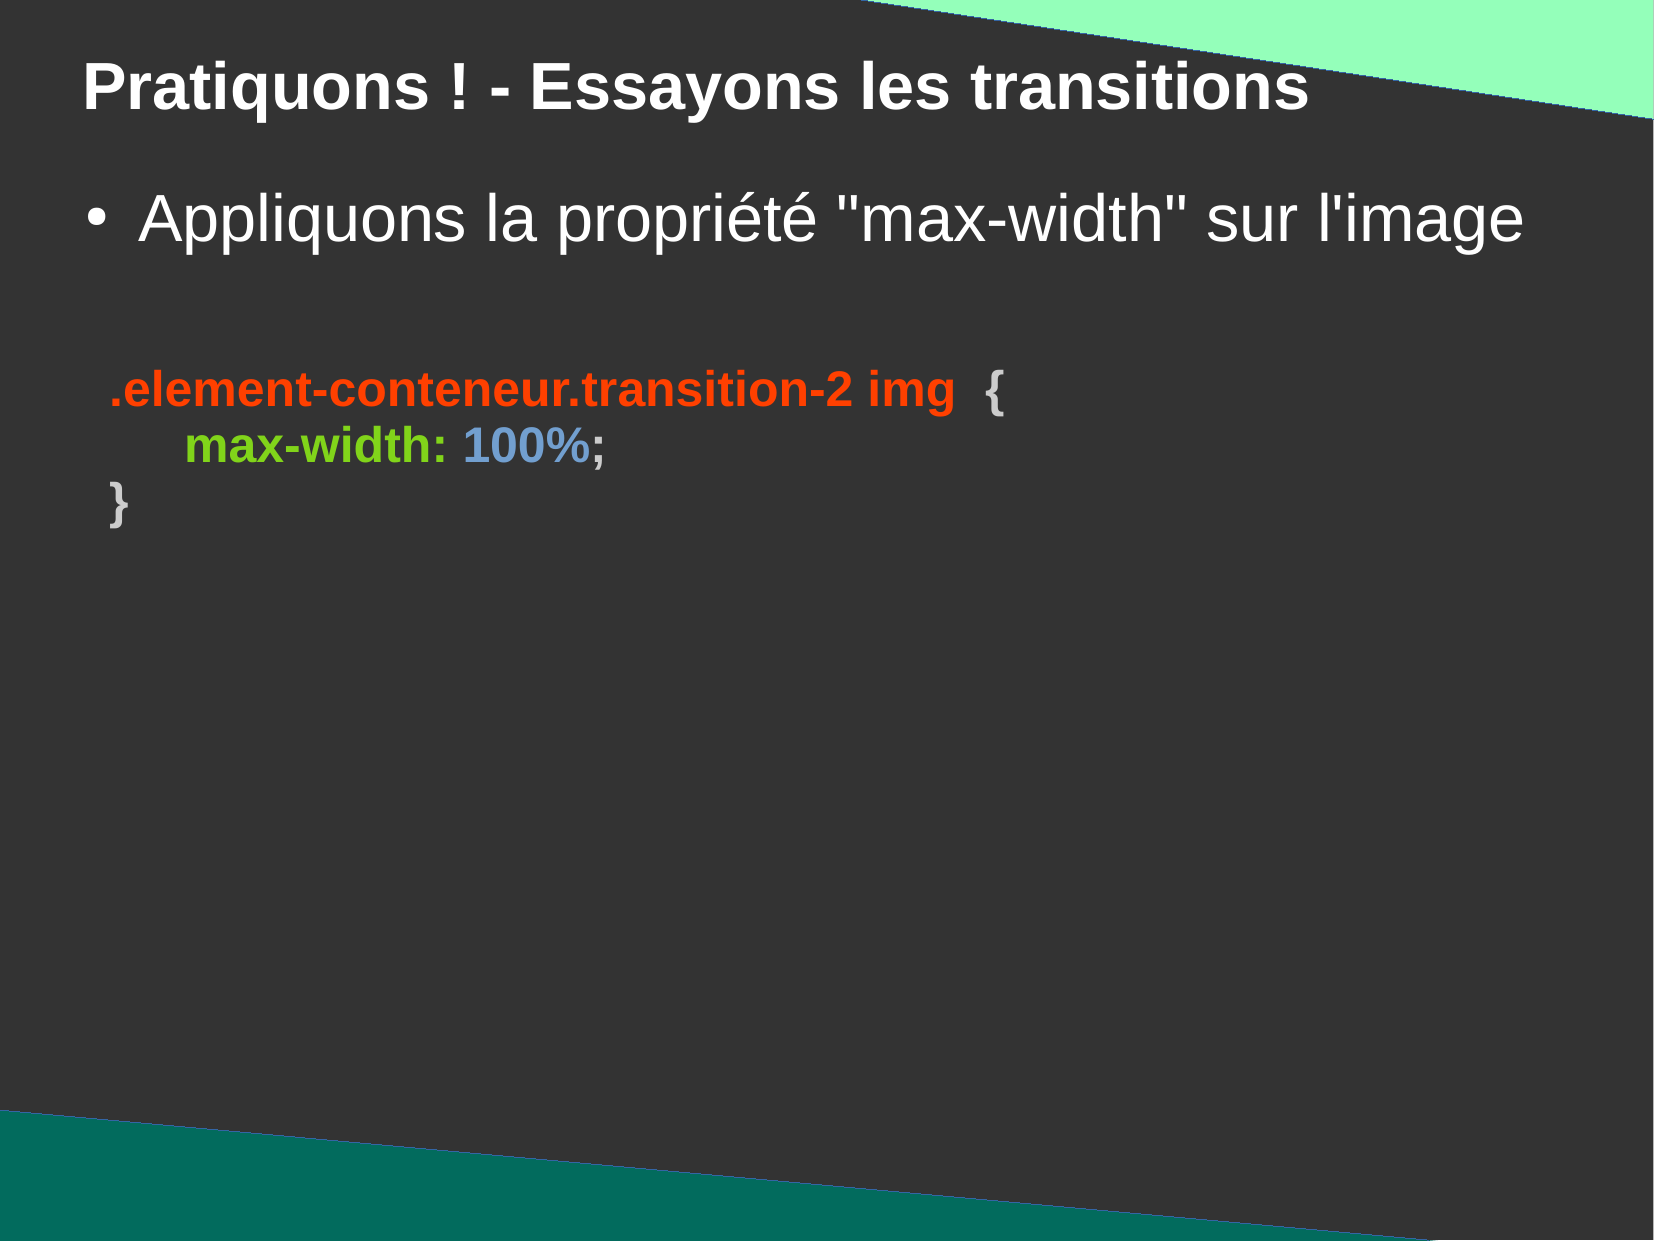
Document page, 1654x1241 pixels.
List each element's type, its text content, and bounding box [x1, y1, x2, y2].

text_box .element-conteneur.transition-2 img { max-width: 100%; } [94, 354, 1489, 768]
list Appliquons la propriété "max-width" sur l'image [67, 180, 1607, 461]
title Pratiquons ! - Essayons les transitions [82, 49, 1630, 199]
text_box [861, 0, 1654, 120]
